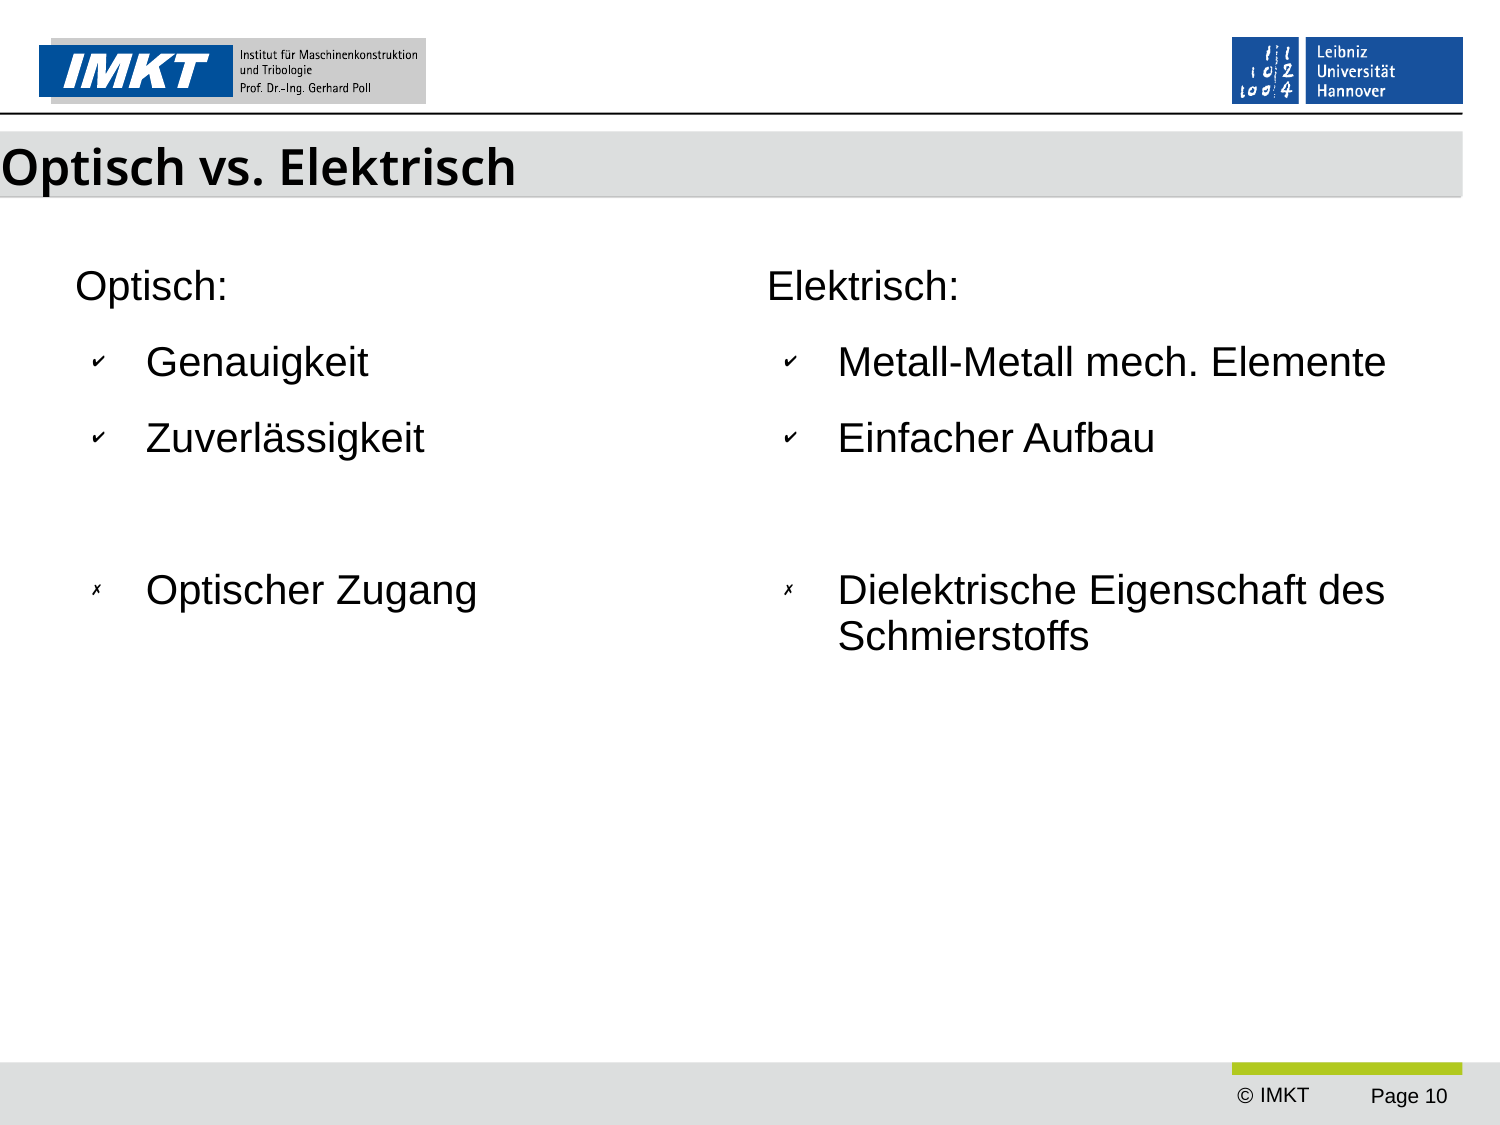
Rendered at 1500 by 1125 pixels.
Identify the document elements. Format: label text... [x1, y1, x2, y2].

title Optisch vs. Elektrisch [0, 121, 1463, 211]
picture [1232, 37, 1463, 104]
list Elektrisch: Metall-Metall mech. Elemente Einfacher Aufbau Dielektrische Eigenschaft des Schmierstoffs [766, 262, 1426, 1005]
list Optisch: Genauigkeit Zuverlässigkeit Optischer Zugang [75, 262, 734, 1005]
